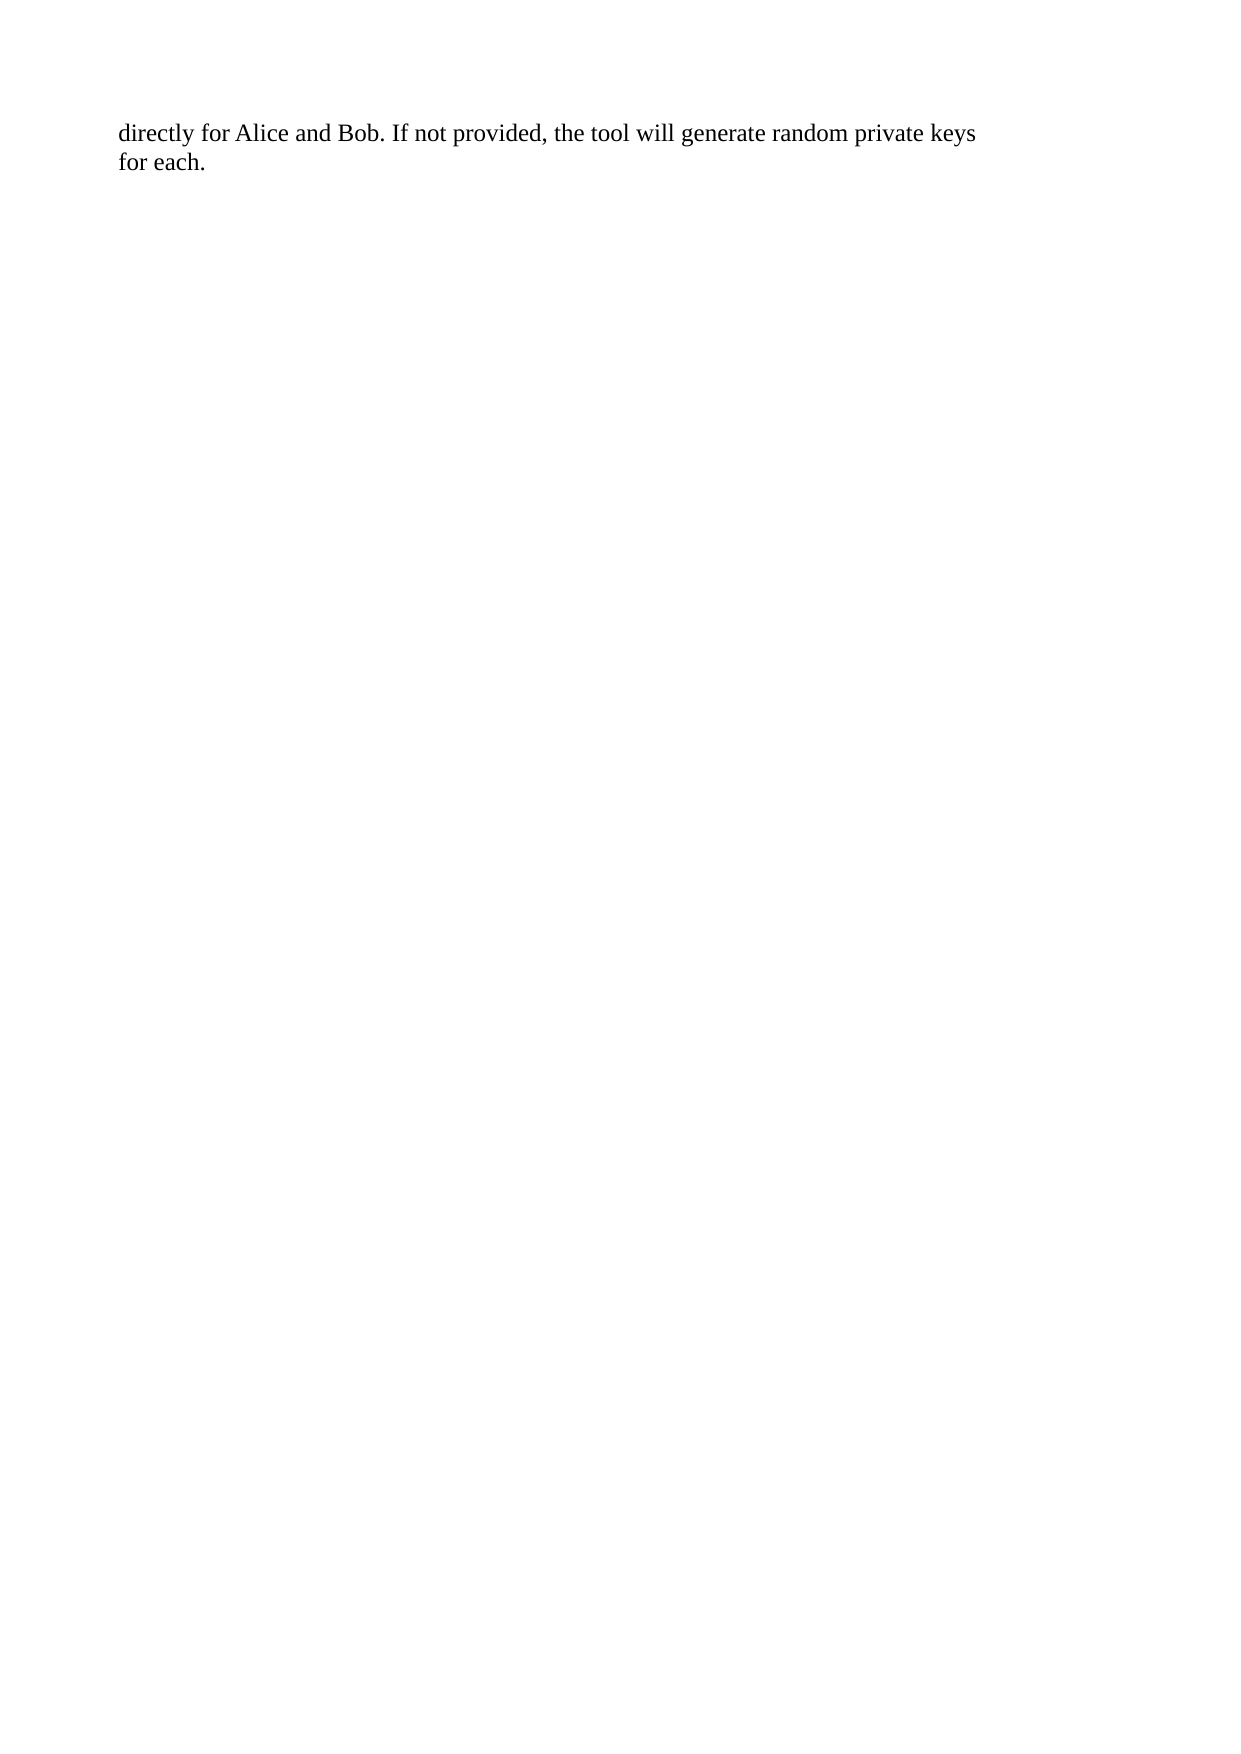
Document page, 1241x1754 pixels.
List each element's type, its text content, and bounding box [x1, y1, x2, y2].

text directly for Alice and Bob. If not provided, the tool will generate random private keys [118, 118, 1122, 147]
text for each. [118, 147, 1122, 176]
